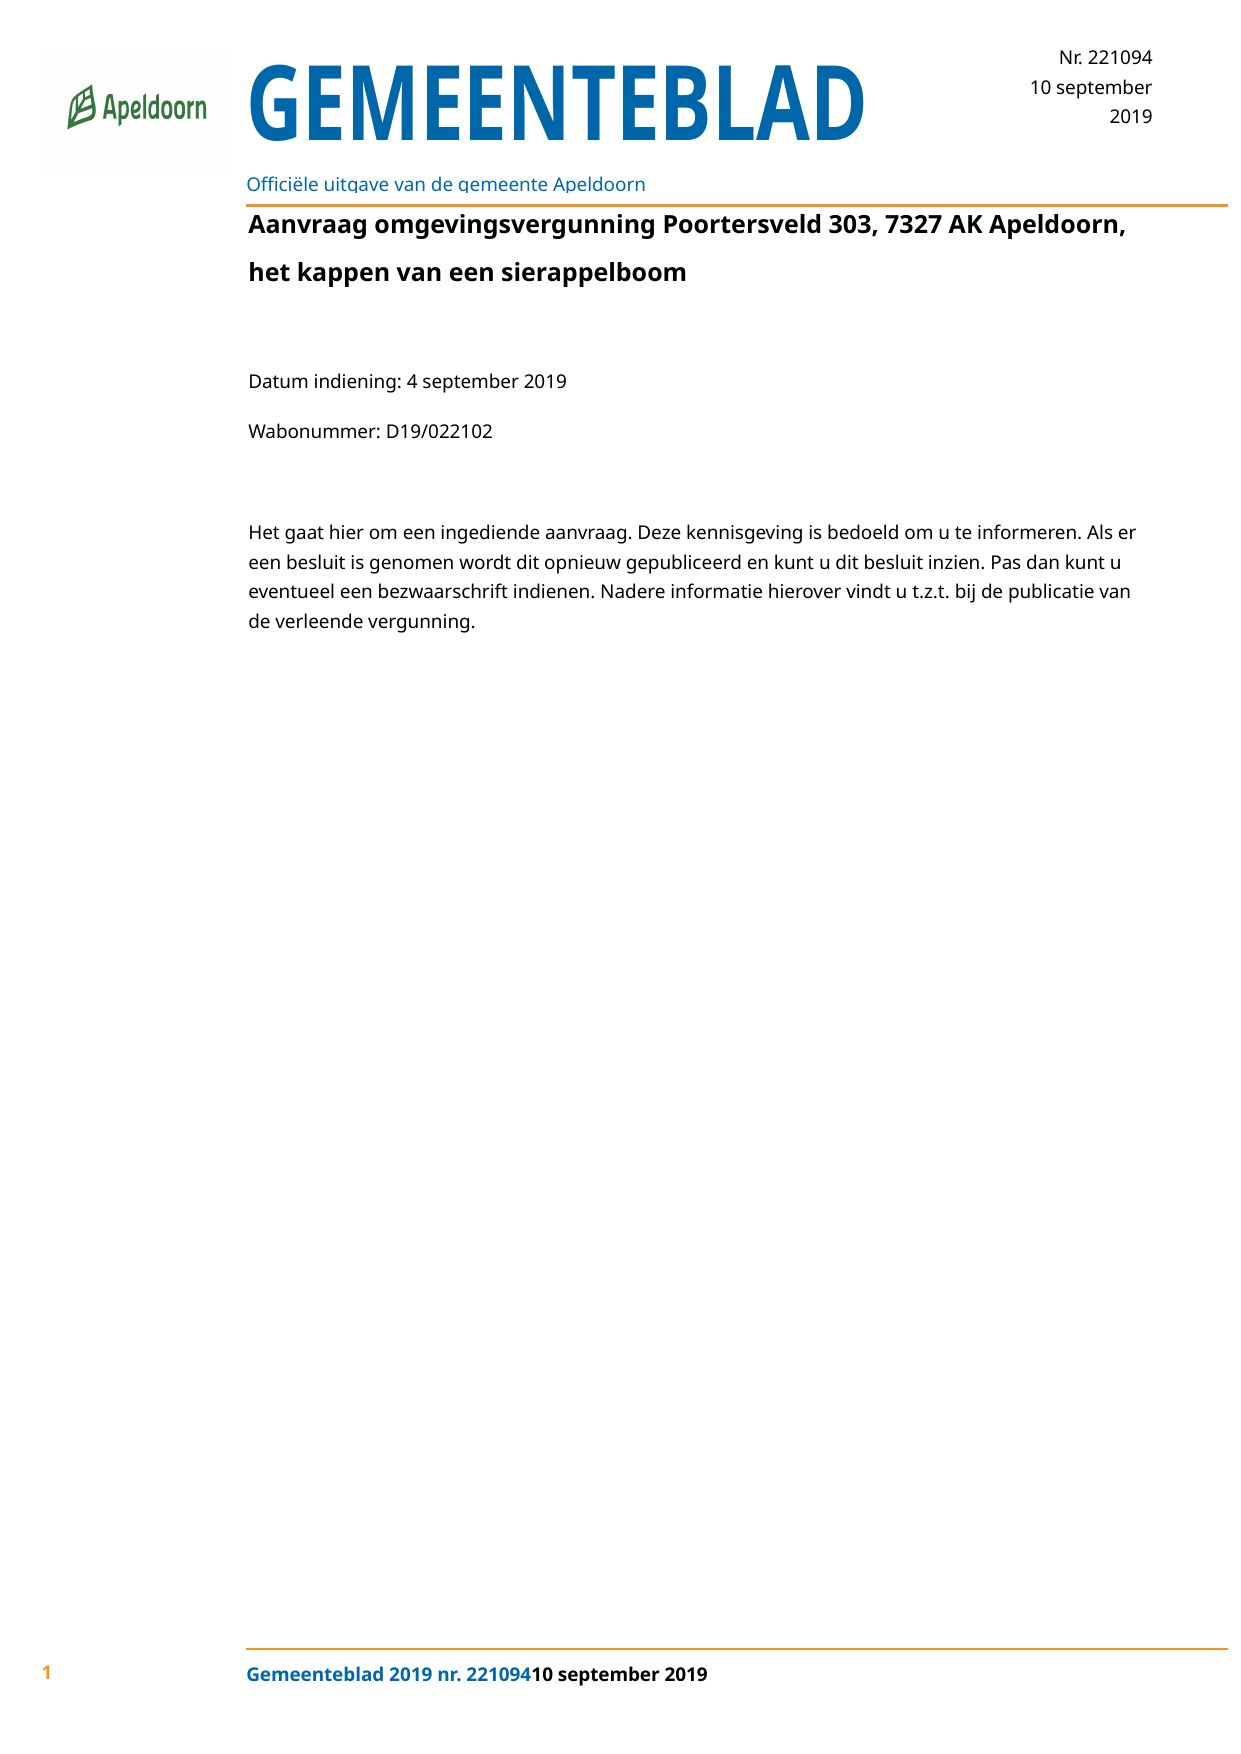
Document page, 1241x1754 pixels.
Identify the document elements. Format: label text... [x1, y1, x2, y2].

text Datum indiening: 4 september 2019 [248, 368, 1152, 394]
text Aanvraag omgevingsvergunning Poortersveld 303, 7327 AK Apeldoorn, het kappen van een sierappelboom [248, 207, 1152, 288]
text Het gaat hier om een ingediende aanvraag. Deze kennisgeving is bedoeld om u te informeren. Als er een besluit is genomen wordt dit opnieuw gepubliceerd en kunt u dit besluit inzien. Pas dan kunt u eventueel een bezwaarschrift indienen. Nadere informatie hierover vindt u t.z.t. bij de publicatie van de verleende vergunning. [248, 519, 1152, 634]
text Wabonummer: D19/022102 [248, 419, 1152, 444]
picture [41, 47, 231, 172]
